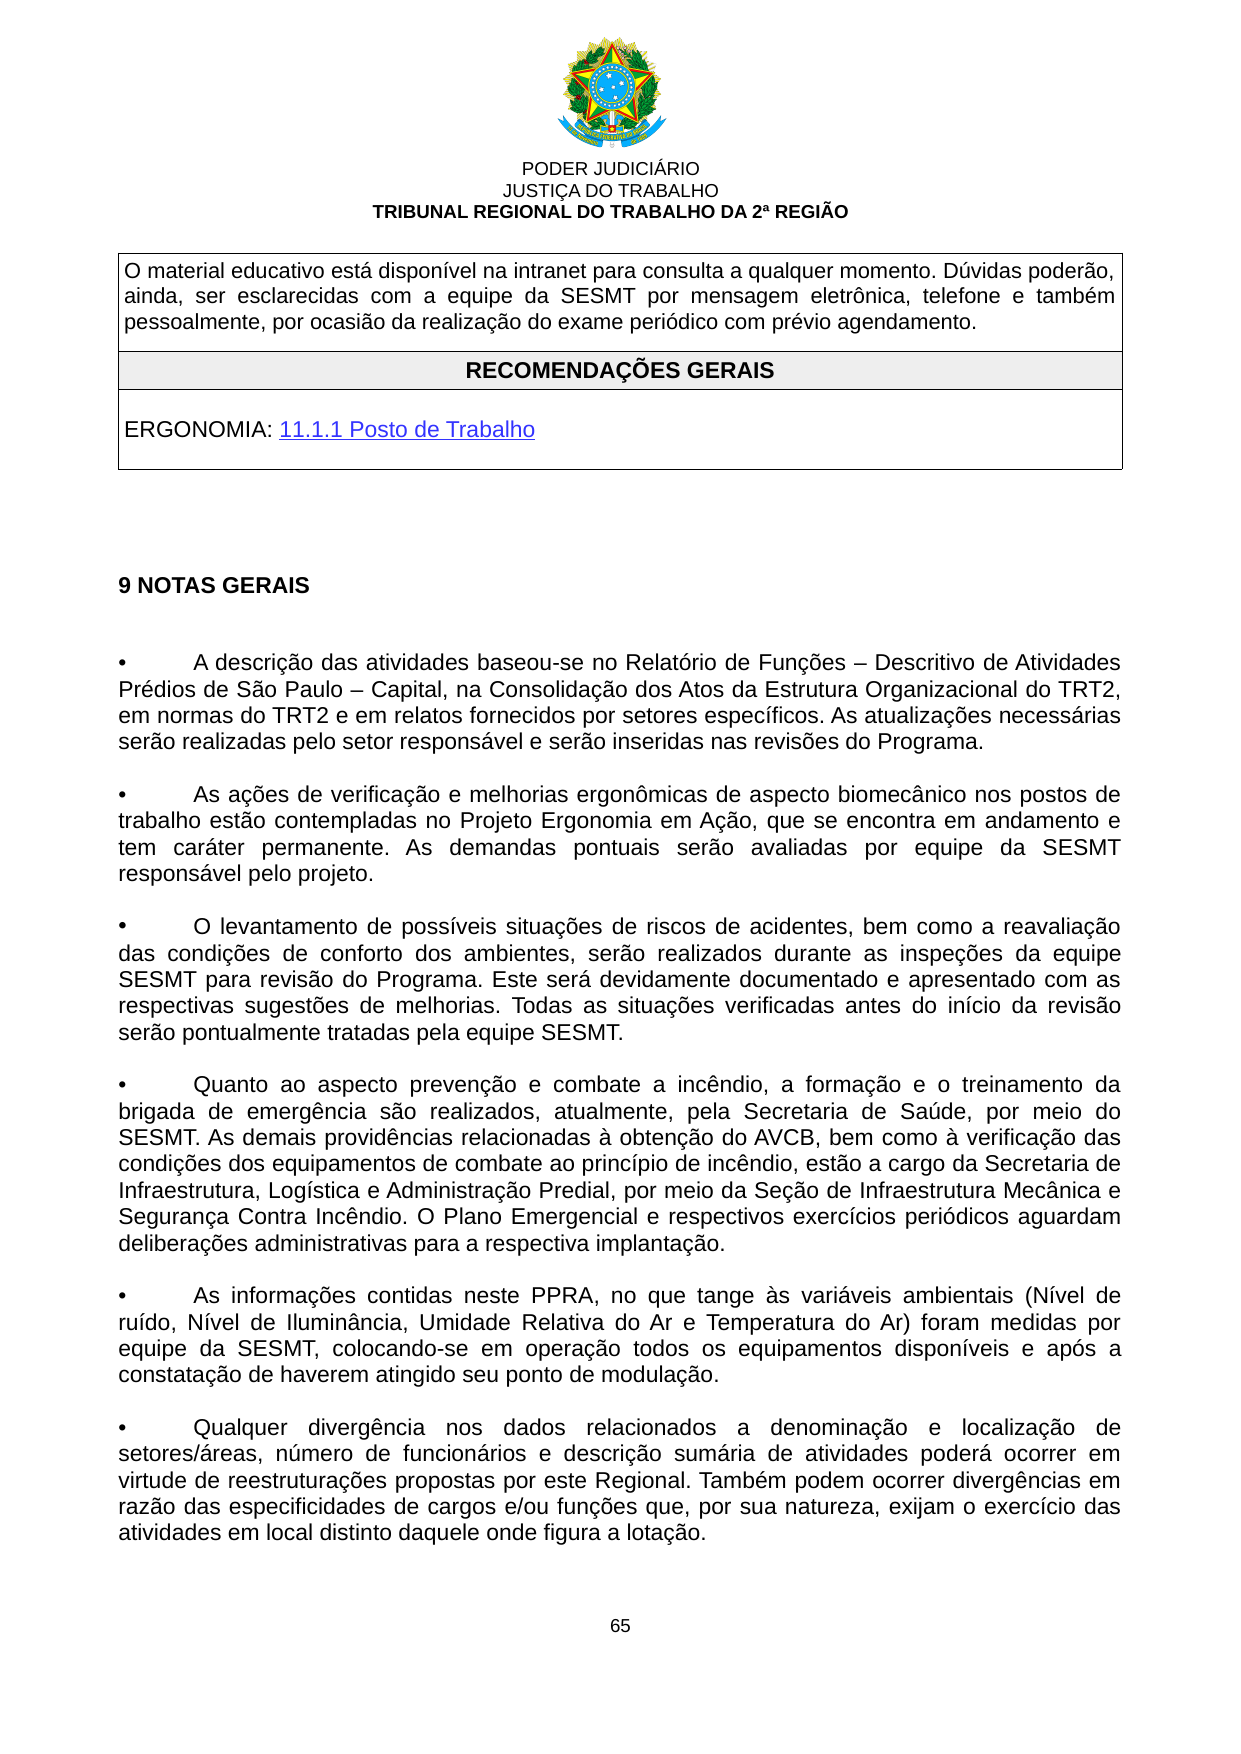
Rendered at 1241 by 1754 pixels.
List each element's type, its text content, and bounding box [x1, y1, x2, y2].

list A descrição das atividades baseou-se no Relatório de Funções – Descritivo de Atividades Prédios de São Paulo – Capital, na Consolidação dos Atos da Estrutura Organizacional do TRT2, em normas do TRT2 e em relatos fornecidos por setores específicos. As atualizações necessárias serão realizadas pelo setor responsável e serão inseridas nas revisões do Programa. [118, 649, 1122, 754]
list As informações contidas neste PPRA, no que tange às variáveis ambientais (Nível de ruído, Nível de Iluminância, Umidade Relativa do Ar e Temperatura do Ar) foram medidas por equipe da SESMT, colocando-se em operação todos os equipamentos disponíveis e após a constatação de haverem atingido seu ponto de modulação. [118, 1282, 1122, 1388]
subtitle 9 NOTAS GERAIS [118, 572, 1122, 598]
list As ações de verificação e melhorias ergonômicas de aspecto biomecânico nos postos de trabalho estão contempladas no Projeto Ergonomia em Ação, que se encontra em andamento e tem caráter permanente. As demandas pontuais serão avaliadas por equipe da SESMT responsável pelo projeto. [118, 781, 1122, 886]
list Quanto ao aspecto prevenção e combate a incêndio, a formação e o treinamento da brigada de emergência são realizados, atualmente, pela Secretaria de Saúde, por meio do SESMT. As demais providências relacionadas à obtenção do AVCB, bem como à verificação das condições dos equipamentos de combate ao princípio de incêndio, estão a cargo da Secretaria de Infraestrutura, Logística e Administração Predial, por meio da Seção de Infraestrutura Mecânica e Segurança Contra Incêndio. O Plano Emergencial e respectivos exercícios periódicos aguardam deliberações administrativas para a respectiva implantação. [118, 1071, 1122, 1256]
list O levantamento de possíveis situações de riscos de acidentes, bem como a reavaliação das condições de conforto dos ambientes, serão realizados durante as inspeções da equipe SESMT para revisão do Programa. Este será devidamente documentado e apresentado com as respectivas sugestões de melhorias. Todas as situações verificadas antes do início da revisão serão pontualmente tratadas pela equipe SESMT. [118, 913, 1122, 1045]
table_cell ERGONOMIA: 11.1.1 Posto de Trabalho [119, 390, 1122, 469]
table_cell RECOMENDAÇÕES GERAIS [119, 352, 1122, 389]
list Qualquer divergência nos dados relacionados a denominação e localização de setores/áreas, número de funcionários e descrição sumária de atividades poderá ocorrer em virtude de reestruturações propostas por este Regional. Também podem ocorrer divergências em razão das especificidades de cargos e/ou funções que, por sua natureza, exijam o exercício das atividades em local distinto daquele onde figura a lotação. [118, 1414, 1122, 1546]
table_cell O material educativo está disponível na intranet para consulta a qualquer momento. Dúvidas poderão, ainda, ser esclarecidas com a equipe da SESMT por mensagem eletrônica, telefone e também pessoalmente, por ocasião da realização do exame periódico com prévio agendamento. [119, 254, 1122, 351]
